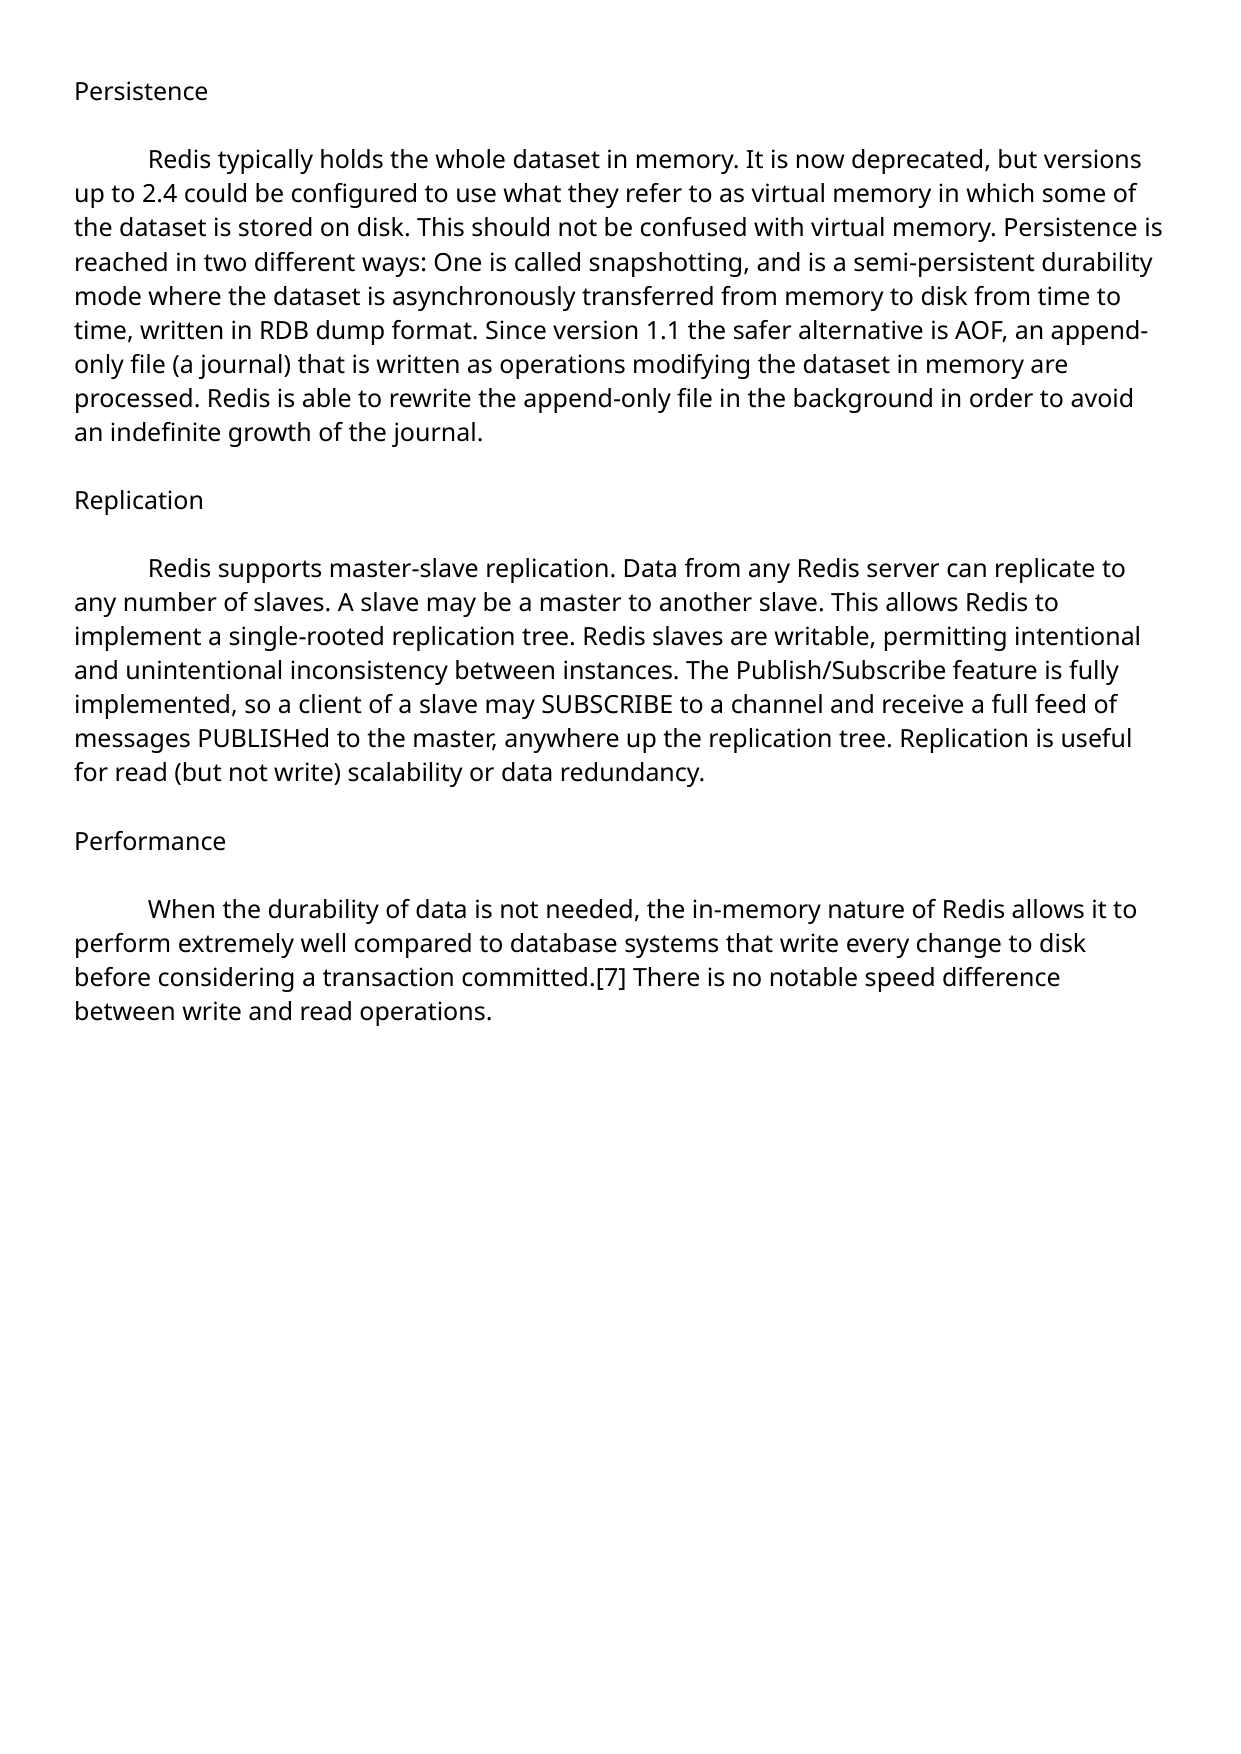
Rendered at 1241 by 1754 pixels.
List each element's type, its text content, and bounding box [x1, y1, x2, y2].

text Performance [74, 823, 1166, 857]
text Redis supports master-slave replication. Data from any Redis server can replicate to any number of slaves. A slave may be a master to another slave. This allows Redis to implement a single-rooted replication tree. Redis slaves are writable, permitting intentional and unintentional inconsistency between instances. The Publish/Subscribe feature is fully implemented, so a client of a slave may SUBSCRIBE to a channel and receive a full feed of messages PUBLISHed to the master, anywhere up the replication tree. Replication is useful for read (but not write) scalability or data redundancy. [74, 551, 1166, 789]
text Redis typically holds the whole dataset in memory. It is now deprecated, but versions up to 2.4 could be configured to use what they refer to as virtual memory in which some of the dataset is stored on disk. This should not be confused with virtual memory. Persistence is reached in two different ways: One is called snapshotting, and is a semi-persistent durability mode where the dataset is asynchronously transferred from memory to disk from time to time, written in RDB dump format. Since version 1.1 the safer alternative is AOF, an append-only file (a journal) that is written as operations modifying the dataset in memory are processed. Redis is able to rewrite the append-only file in the background in order to avoid an indefinite growth of the journal. [74, 142, 1166, 448]
text Replication [74, 483, 1166, 517]
text Persistence [74, 74, 1166, 108]
text When the durability of data is not needed, the in-memory nature of Redis allows it to perform extremely well compared to database systems that write every change to disk before considering a transaction committed.[7] There is no notable speed difference between write and read operations. [74, 891, 1166, 1028]
